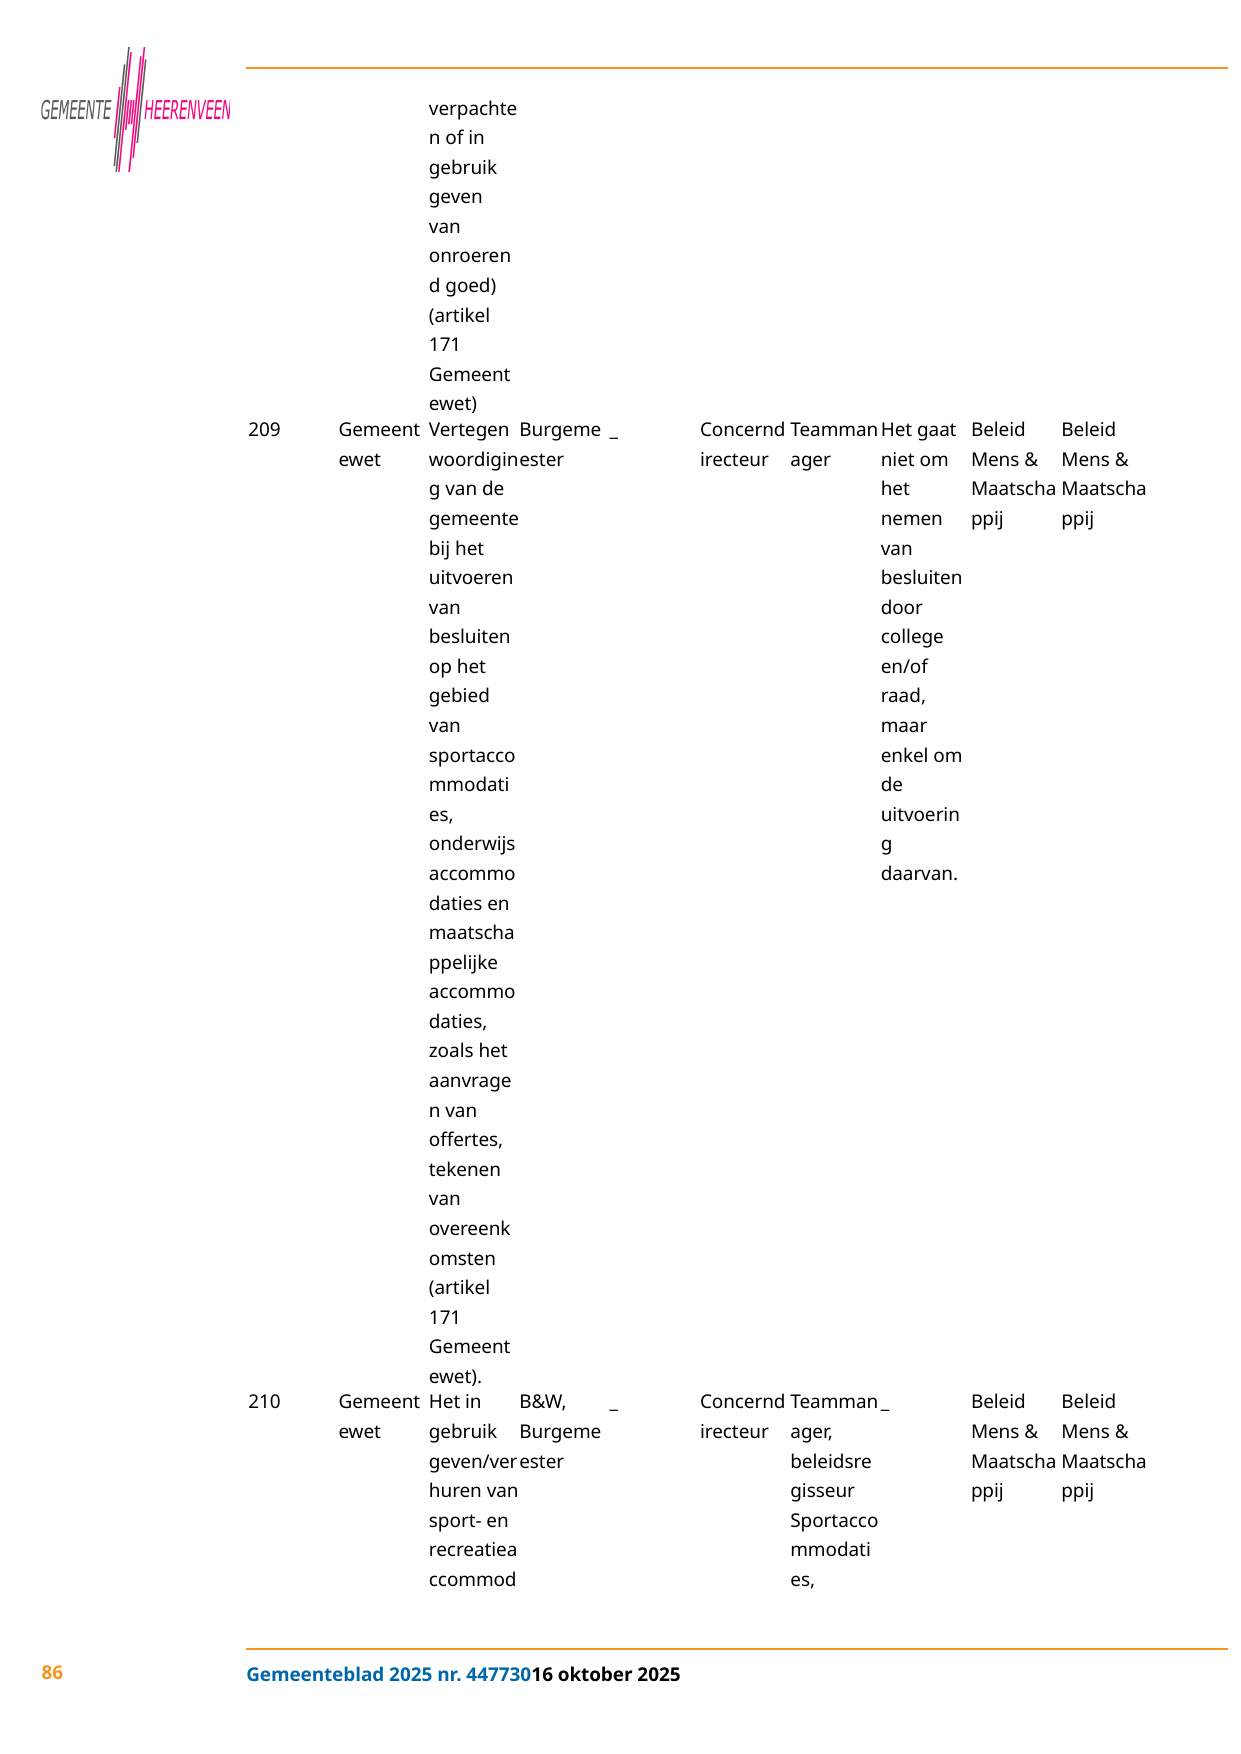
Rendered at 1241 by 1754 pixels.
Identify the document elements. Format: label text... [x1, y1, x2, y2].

table_cell Beleid Mens & Maatschappij [971, 416, 1061, 1389]
table_cell _ [609, 1389, 700, 1592]
table_cell Beleid Mens & Maatschappij [1061, 416, 1152, 1389]
table_cell [971, 95, 1061, 416]
table_cell Gemeentewet [338, 416, 429, 1389]
table_cell [700, 95, 790, 416]
table_cell Teammanager [790, 416, 881, 1389]
table_cell [519, 95, 609, 416]
table_cell Vertegenwoordiging van de gemeente bij het uitvoeren van besluiten op het gebied van sportaccommodaties, onderwijsaccommodaties en maatschappelijke accommodaties, zoals het aanvragen van offertes, tekenen van overeenkomsten (artikel 171 Gemeentewet). [429, 416, 519, 1389]
table_cell [248, 95, 338, 416]
table_cell [790, 95, 881, 416]
table_cell [1061, 95, 1152, 416]
table_cell [338, 95, 429, 416]
table_cell Burgemeester [519, 416, 609, 1389]
table_cell Beleid Mens & Maatschappij [1061, 1389, 1152, 1592]
table_cell _ [881, 1389, 971, 1592]
table_cell 209 [248, 416, 338, 1389]
table_cell Teammanager, beleidsregisseur Sportaccommodaties, [790, 1389, 881, 1592]
table_cell [609, 95, 700, 416]
table_cell Concerndirecteur [700, 1389, 790, 1592]
picture [41, 47, 231, 172]
table_cell verpachten of in gebruik geven van onroerend goed) (artikel 171 Gemeentewet) [429, 95, 519, 416]
table_cell Gemeentewet [338, 1389, 429, 1592]
table_cell 210 [248, 1389, 338, 1592]
table_cell [881, 95, 971, 416]
table_cell Het gaat niet om het nemen van besluiten door college en/of raad, maar enkel om de uitvoering daarvan. [881, 416, 971, 1389]
table_cell Concerndirecteur [700, 416, 790, 1389]
table_cell Beleid Mens & Maatschappij [971, 1389, 1061, 1592]
table_cell B&W, Burgemeester [519, 1389, 609, 1592]
table_cell Het in gebruik geven/verhuren van sport- en recreatieaccommod [429, 1389, 519, 1592]
table_cell _ [609, 416, 700, 1389]
